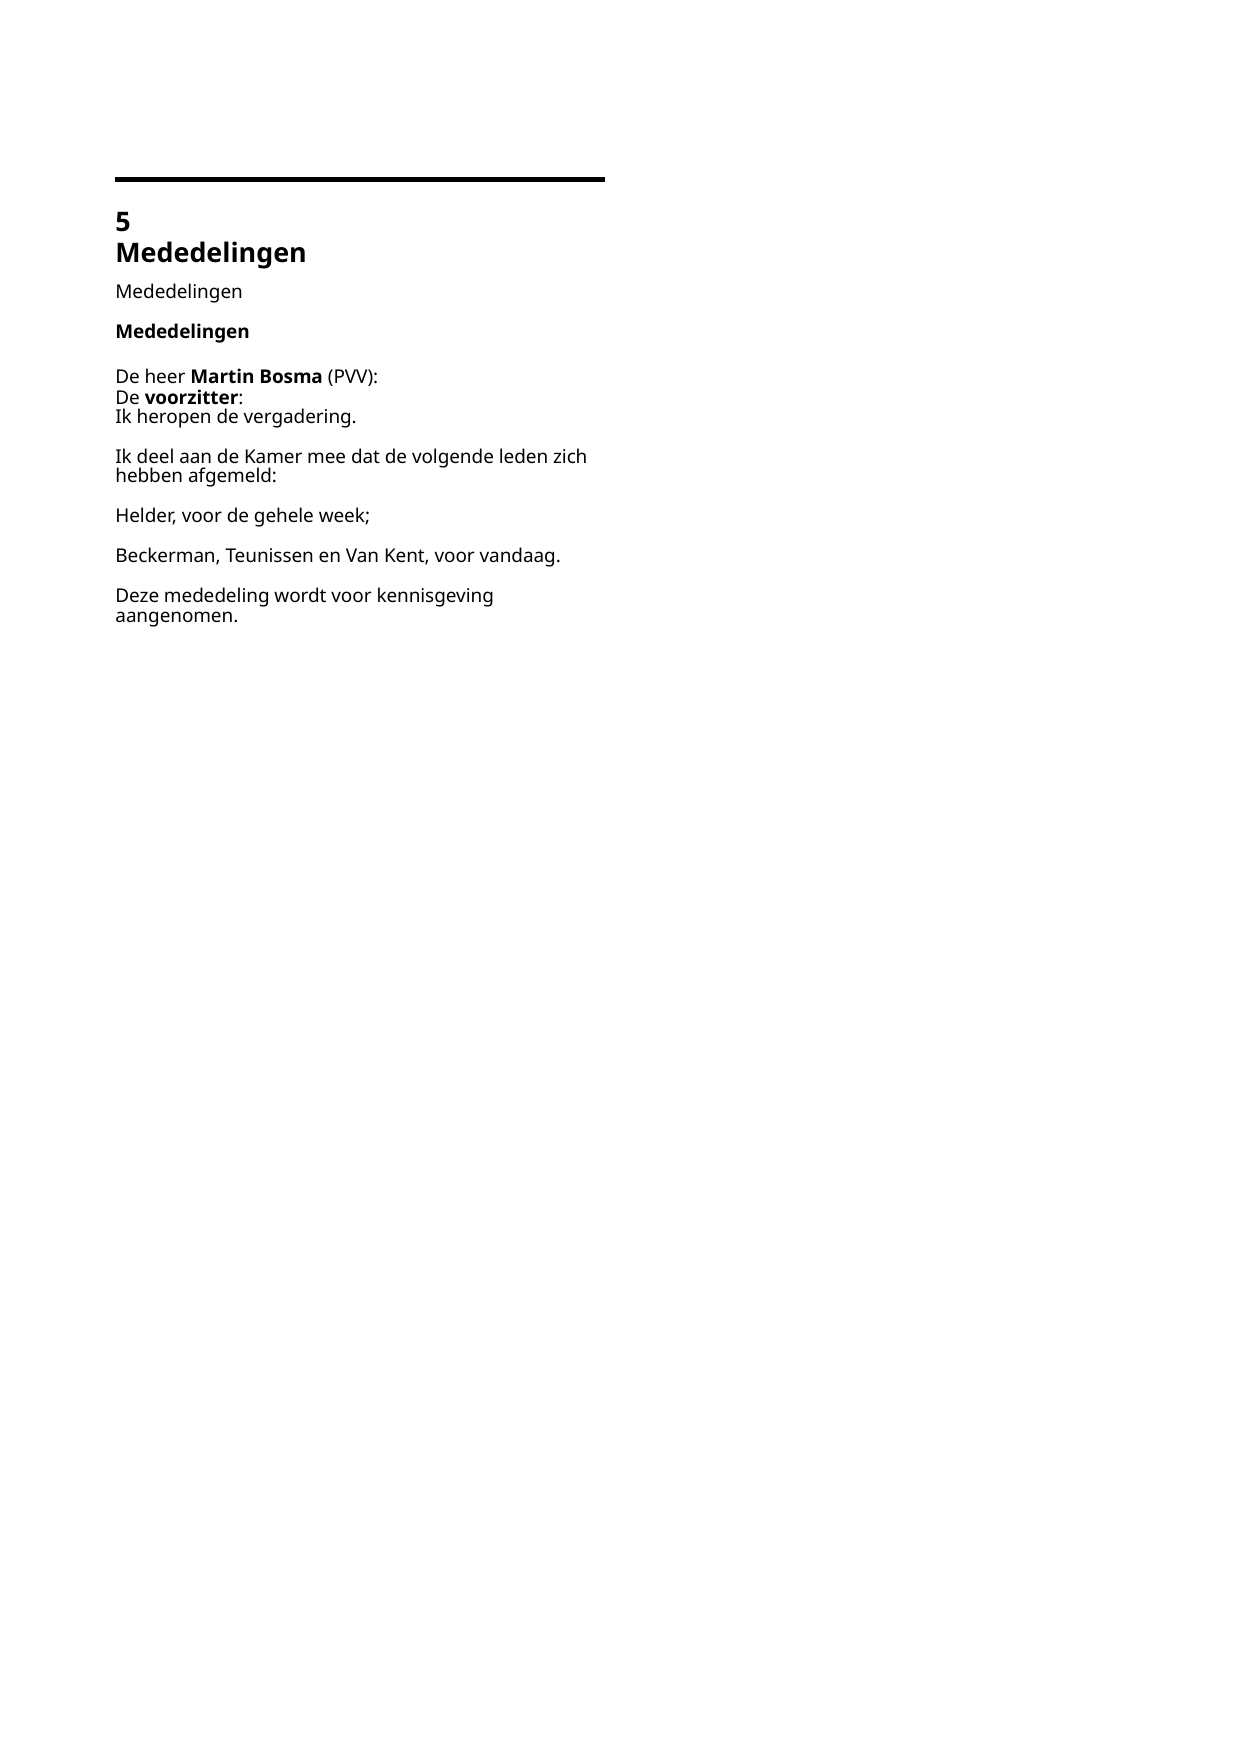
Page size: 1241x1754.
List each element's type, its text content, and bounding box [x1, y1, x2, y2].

text De voorzitter: [115, 389, 605, 408]
text De heer Martin Bosma (PVV): [115, 363, 605, 389]
text Ik heropen de vergadering. [115, 408, 605, 427]
text Mededelingen [115, 283, 605, 302]
text Ik deel aan de Kamer mee dat de volgende leden zich hebben afgemeld: [115, 448, 605, 487]
text 5 [115, 203, 605, 239]
text Helder, voor de gehele week; [115, 507, 605, 527]
text Beckerman, Teunissen en Van Kent, voor vandaag. [115, 547, 605, 567]
text Mededelingen [115, 239, 605, 283]
text Mededelingen [115, 323, 605, 342]
text Deze mededeling wordt voor kennisgeving aangenomen. [115, 587, 605, 626]
